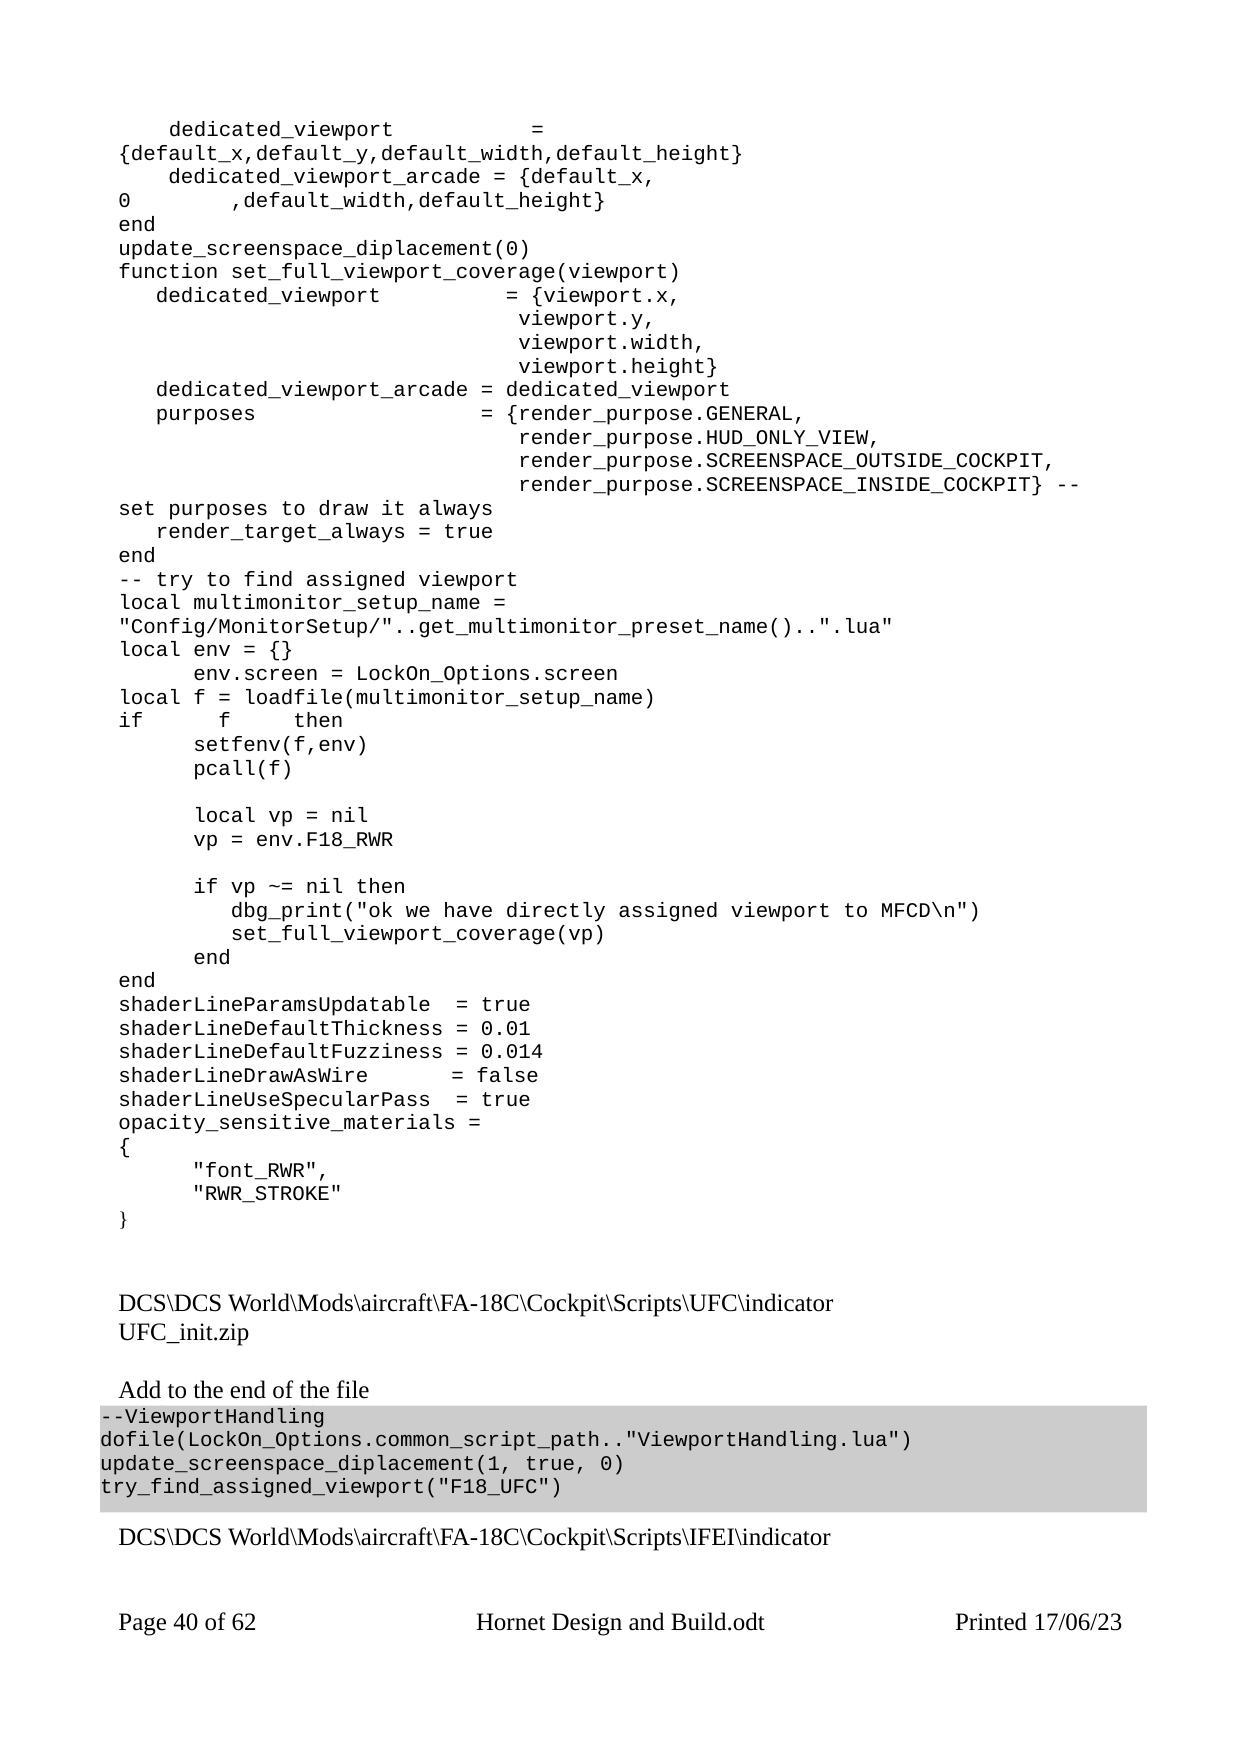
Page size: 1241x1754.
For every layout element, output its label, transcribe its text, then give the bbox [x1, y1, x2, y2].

text end [118, 947, 1122, 971]
text dedicated_viewport_arcade = dedicated_viewport [118, 379, 1122, 403]
text local env = {} [118, 639, 1122, 663]
text setfenv(f,env) [118, 734, 1122, 758]
text viewport.width, [118, 332, 1122, 356]
text shaderLineParamsUpdatable = true [118, 994, 1122, 1018]
text set_full_viewport_coverage(vp) [118, 923, 1122, 947]
text Add to the end of the file [118, 1375, 1122, 1403]
text } [118, 1207, 1122, 1231]
text "RWR_STROKE" [118, 1183, 1122, 1207]
text vp = env.F18_RWR [118, 829, 1122, 852]
text purposes = {render_purpose.GENERAL, [118, 403, 1122, 427]
text { [118, 1136, 1122, 1160]
text DCS\DCS World\Mods\aircraft\FA-18C\Cockpit\Scripts\UFC\indicator [118, 1288, 1122, 1317]
text viewport.y, [118, 308, 1122, 332]
text render_purpose.HUD_ONLY_VIEW, [118, 427, 1122, 450]
text if vp ~= nil then [118, 876, 1122, 899]
text -- try to find assigned viewport [118, 568, 1122, 592]
text local vp = nil [118, 805, 1122, 829]
text shaderLineUseSpecularPass = true [118, 1089, 1122, 1112]
text viewport.height} [118, 356, 1122, 379]
text end [118, 971, 1122, 994]
text render_purpose.SCREENSPACE_OUTSIDE_COCKPIT, [118, 450, 1122, 474]
text DCS\DCS World\Mods\aircraft\FA-18C\Cockpit\Scripts\IFEI\indicator [118, 1522, 1122, 1551]
text render_target_always = true [118, 521, 1122, 545]
text end [118, 545, 1122, 568]
text update_screenspace_diplacement(0) [118, 237, 1122, 261]
text dedicated_viewport = {default_x,default_y,default_width,default_height} [118, 118, 1122, 167]
text shaderLineDefaultFuzziness = 0.014 [118, 1041, 1122, 1065]
text end [118, 214, 1122, 237]
text UFC_init.zip [118, 1317, 1122, 1346]
text local multimonitor_setup_name = "Config/MonitorSetup/"..get_multimonitor_preset_name()..".lua" [118, 592, 1122, 639]
text dedicated_viewport = {viewport.x, [118, 285, 1122, 308]
text render_purpose.SCREENSPACE_INSIDE_COCKPIT} -- set purposes to draw it always [118, 474, 1122, 521]
text opacity_sensitive_materials = [118, 1112, 1122, 1136]
text local f = loadfile(multimonitor_setup_name) [118, 687, 1122, 710]
text pcall(f) [118, 758, 1122, 781]
text shaderLineDefaultThickness = 0.01 [118, 1018, 1122, 1041]
text dedicated_viewport_arcade = {default_x, 0 ,default_width,default_height} [118, 167, 1122, 214]
text shaderLineDrawAsWire = false [118, 1065, 1122, 1089]
text env.screen = LockOn_Options.screen [118, 663, 1122, 687]
text if f then [118, 710, 1122, 734]
text function set_full_viewport_coverage(viewport) [118, 261, 1122, 285]
text "font_RWR", [118, 1160, 1122, 1183]
text dbg_print("ok we have directly assigned viewport to MFCD\n") [118, 899, 1122, 923]
